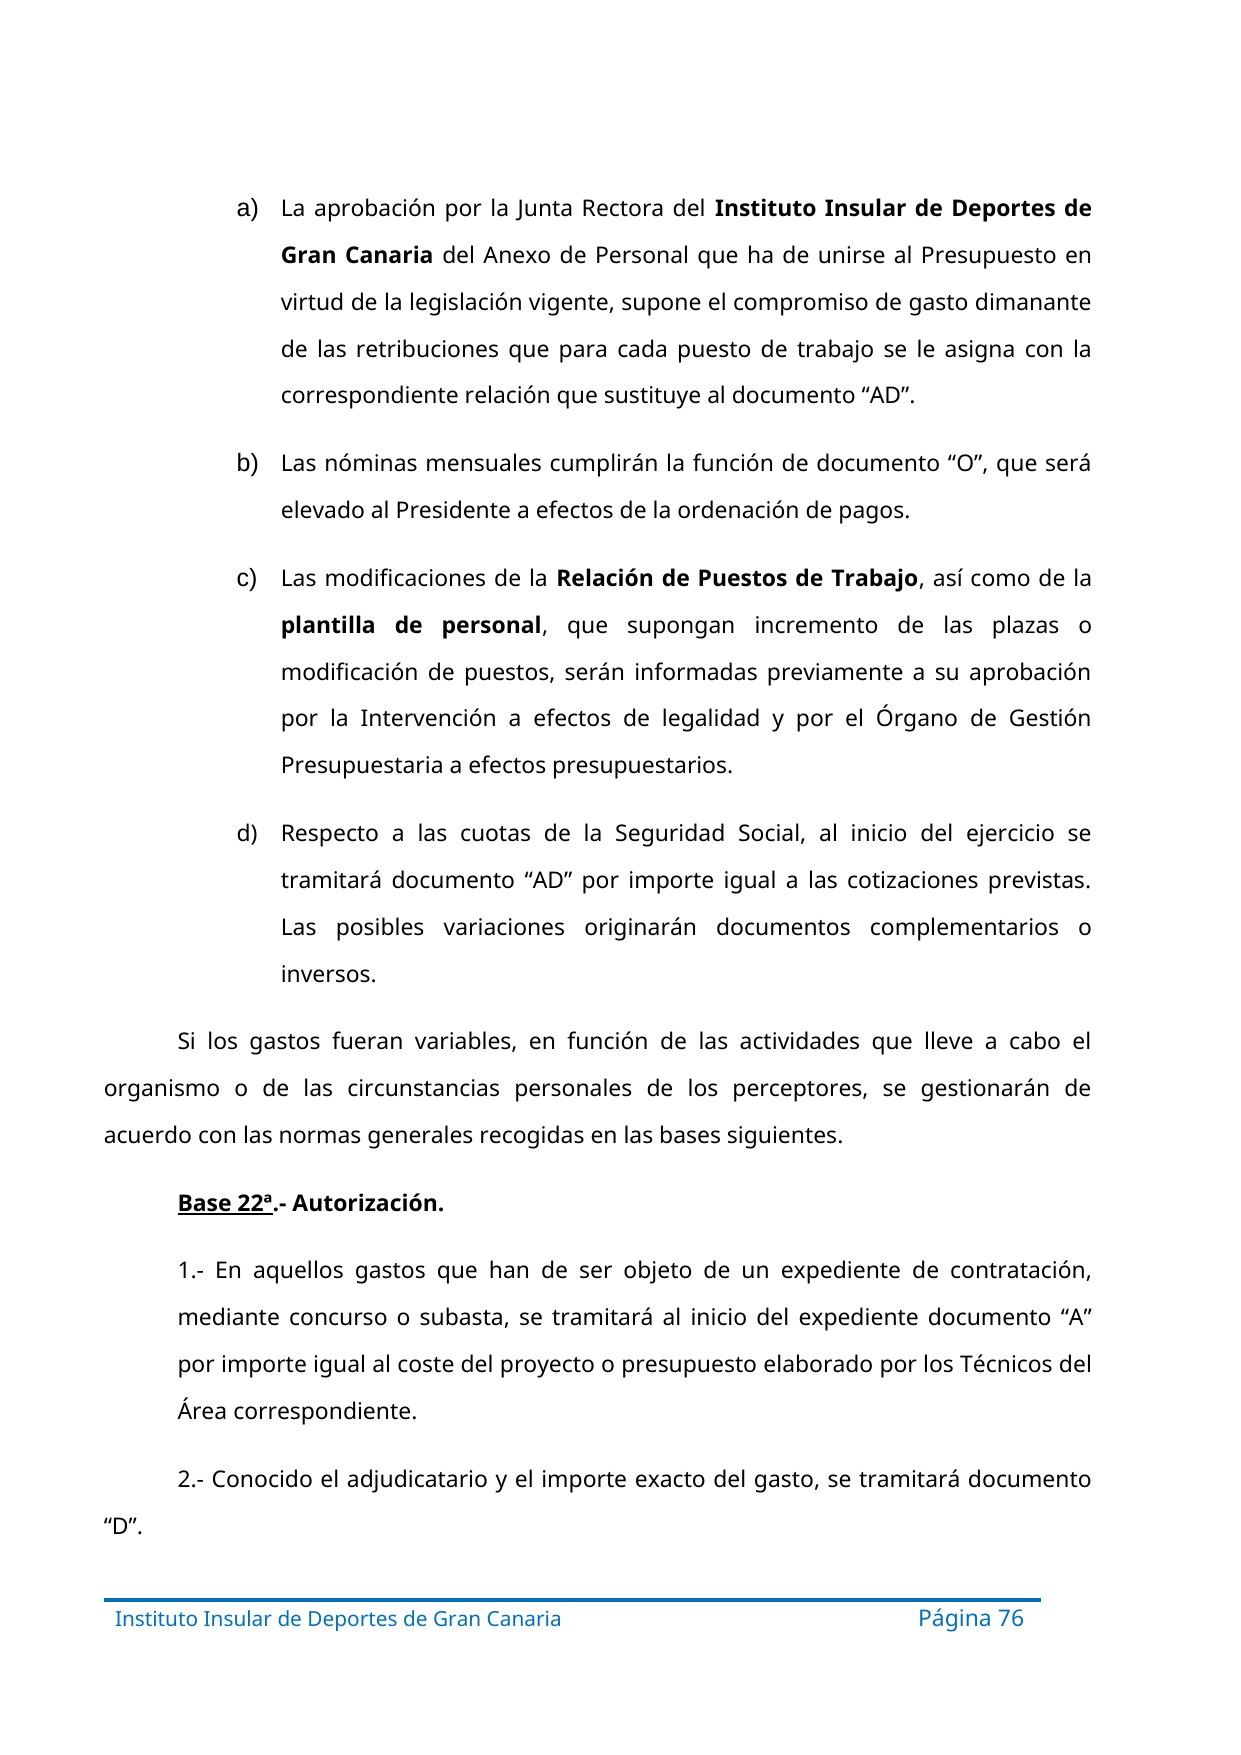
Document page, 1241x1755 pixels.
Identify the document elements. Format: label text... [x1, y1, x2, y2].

list La aprobación por la Junta Rectora del Instituto Insular de Deportes de Gran Canaria del Anexo de Personal que ha de unirse al Presupuesto en virtud de la legislación vigente, supone el compromiso de gasto dimanante de las retribuciones que para cada puesto de trabajo se le asigna con la correspondiente relación que sustituye al documento “AD”. [236, 192, 1093, 411]
list Las nóminas mensuales cumplirán la función de documento “O”, que será elevado al Presidente a efectos de la ordenación de pagos. [236, 447, 1093, 525]
text Base 22ª.- Autorización. [103, 1187, 1093, 1218]
text 1.- En aquellos gastos que han de ser objeto de un expediente de contratación, mediante concurso o subasta, se tramitará al inicio del expediente documento “A” por importe igual al coste del proyecto o presupuesto elaborado por los Técnicos del Área correspondiente. [177, 1254, 1093, 1426]
list Las modificaciones de la Relación de Puestos de Trabajo, así como de la plantilla de personal, que supongan incremento de las plazas o modificación de puestos, serán informadas previamente a su aprobación por la Intervención a efectos de legalidad y por el Órgano de Gestión Presupuestaria a efectos presupuestarios. [236, 562, 1093, 781]
text 2.- Conocido el adjudicatario y el importe exacto del gasto, se tramitará documento “D”. [103, 1463, 1093, 1541]
text Si los gastos fueran variables, en función de las actividades que lleve a cabo el organismo o de las circunstancias personales de los perceptores, se gestionarán de acuerdo con las normas generales recogidas en las bases siguientes. [103, 1025, 1093, 1150]
list Respecto a las cuotas de la Seguridad Social, al inicio del ejercicio se tramitará documento “AD” por importe igual a las cotizaciones previstas. Las posibles variaciones originarán documentos complementarios o inversos. [236, 817, 1093, 989]
